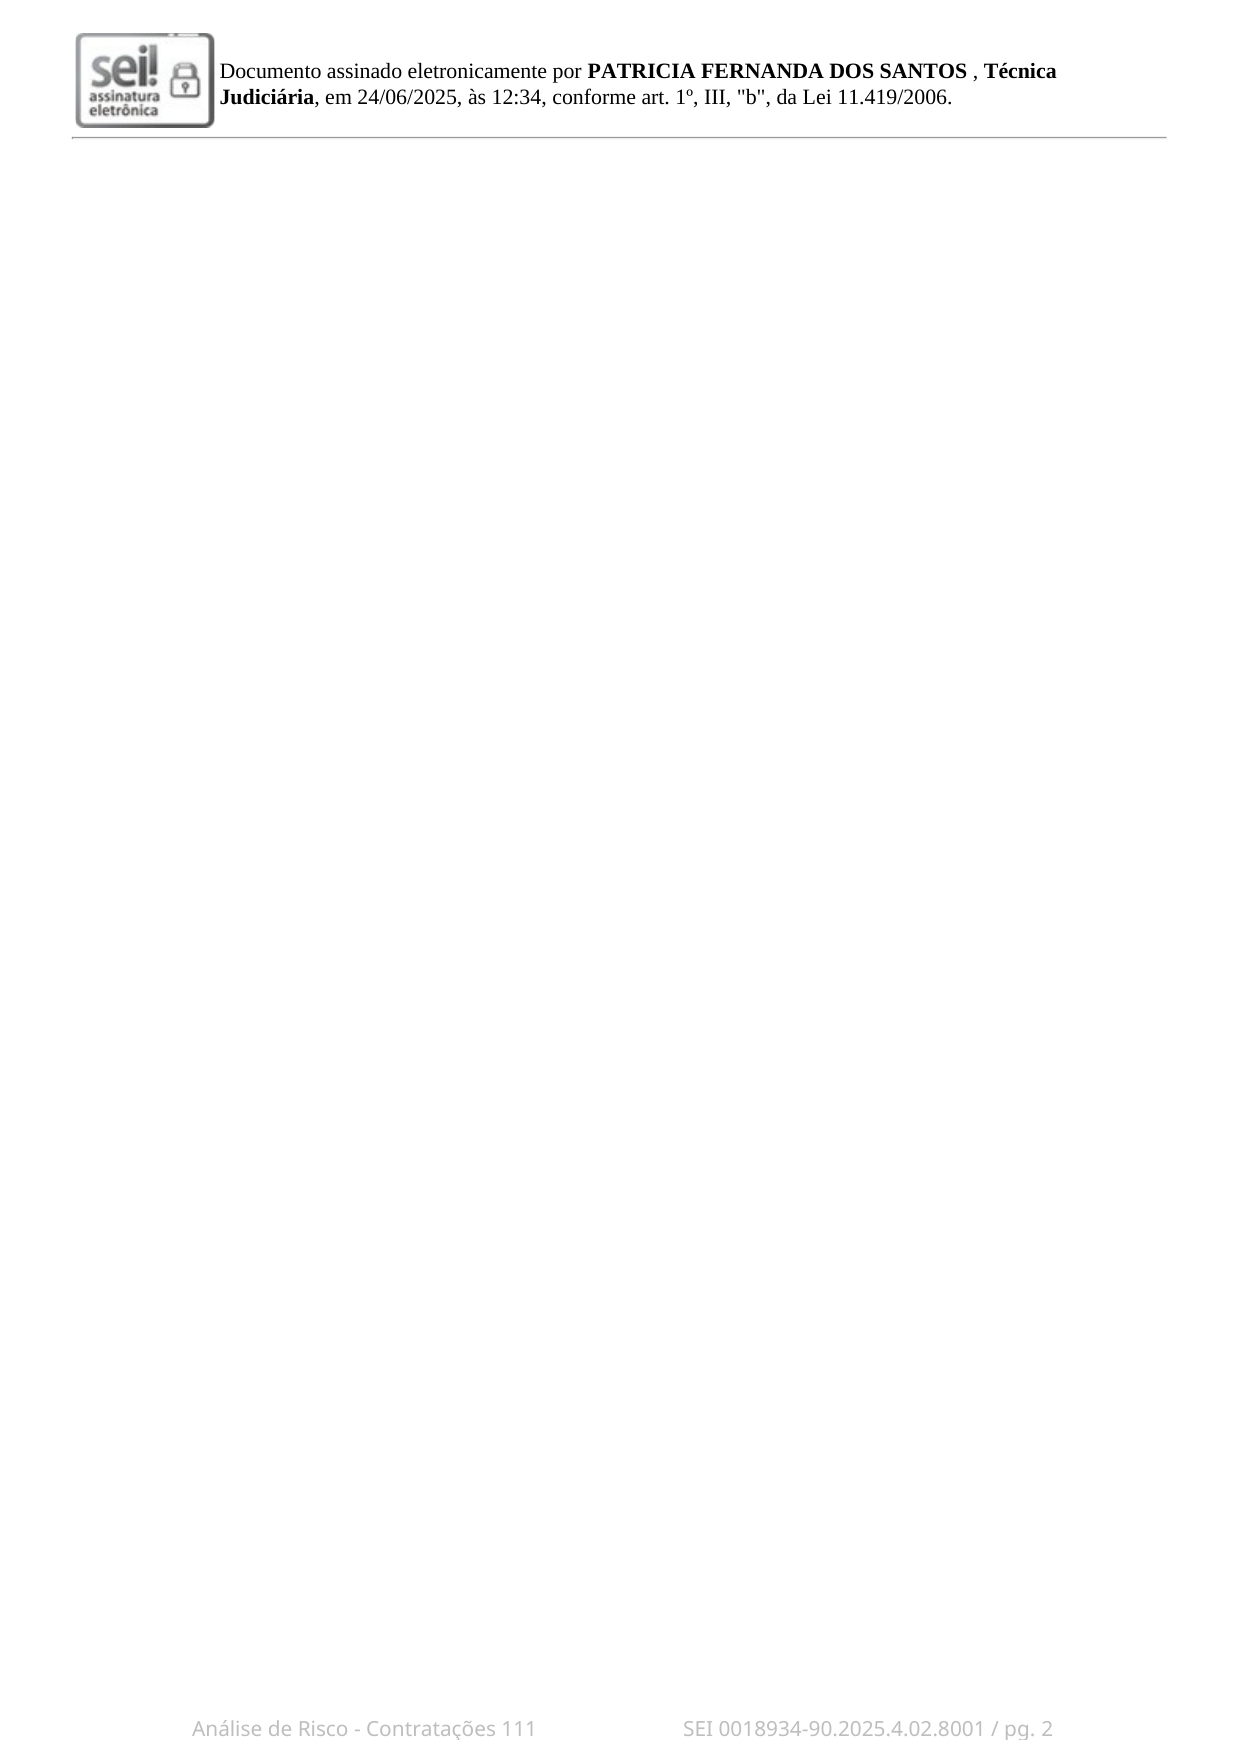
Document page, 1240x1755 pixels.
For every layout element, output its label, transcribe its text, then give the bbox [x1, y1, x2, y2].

text Documento assinado eletronicamente por PATRICIA FERNANDA DOS SANTOS , Técnica Judiciária, em 24/06/2025, às 12:34, conforme art. 1º, III, "b", da Lei 11.419/2006. [219, 58, 1149, 109]
